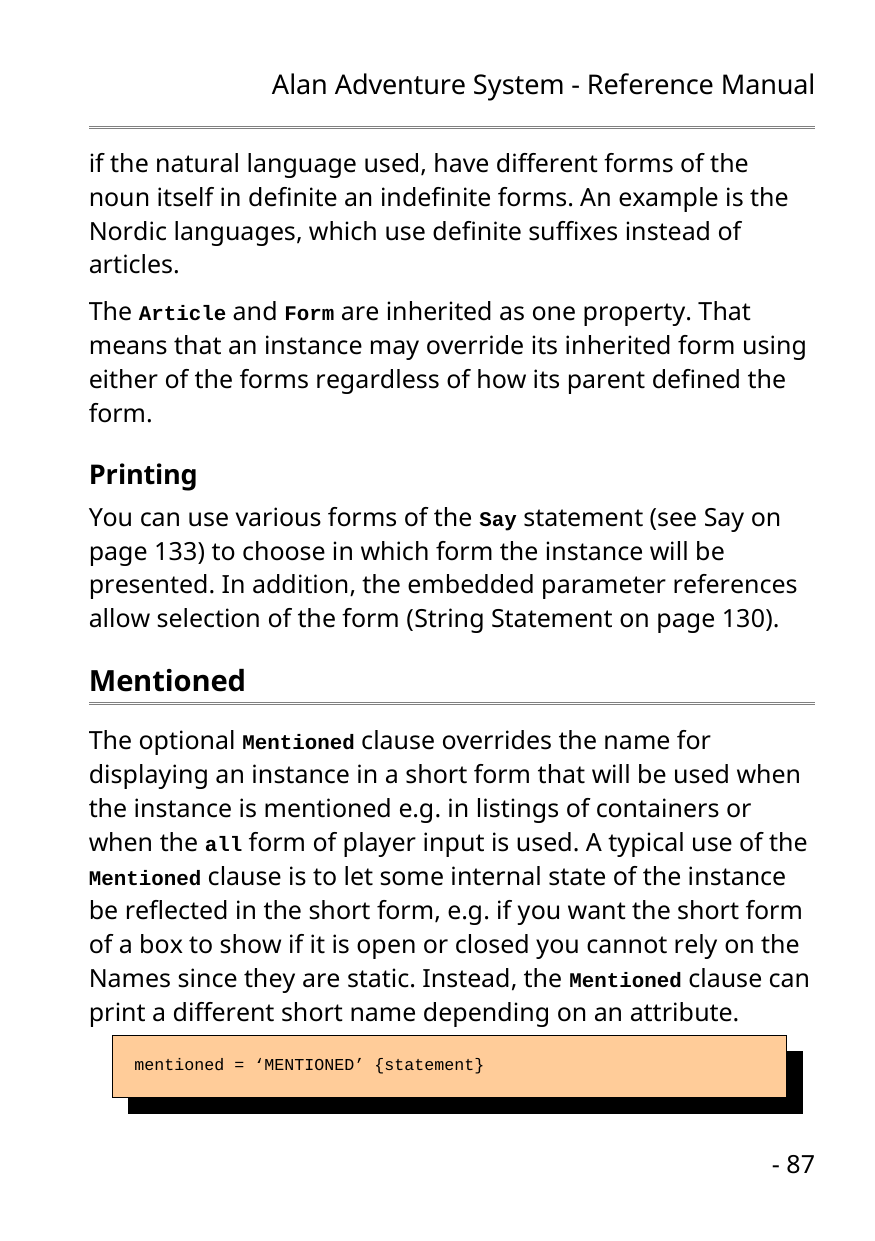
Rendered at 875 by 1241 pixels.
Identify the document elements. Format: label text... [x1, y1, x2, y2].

text You can use various forms of the Say statement (see Say on page 104) to choose in which form the instance will be presented. In addition, the embedded parameter references allow selection of the form (String Statement on page 102). [88, 499, 815, 635]
text The optional Mentioned clause overrides the name for displaying an instance in a short form that will be used when the instance is mentioned e.g. in listings of containers or when the all form of player input is used. A typical use of the Mentioned clause is to let some internal state of the instance be reflected in the short form, e.g. if you want the short form of a box to show if it is open or closed you cannot rely on the Names since they are static. Instead, the Mentioned clause can print a different short name depending on an attribute. [88, 723, 815, 1029]
text The Article and Form are inherited as one property. That means that an instance may override its inherited form using either of the forms regardless of how its parent defined the form. [88, 294, 815, 430]
text mentioned = ‘MENTIONED’ {statement} [113, 1036, 786, 1097]
text if the natural language used, have different forms of the noun itself in definite an indefinite forms. An example is the Nordic languages, which use definite suffixes instead of articles. [88, 146, 815, 281]
subtitle Mentioned [88, 661, 815, 704]
subtitle Printing [88, 455, 815, 492]
